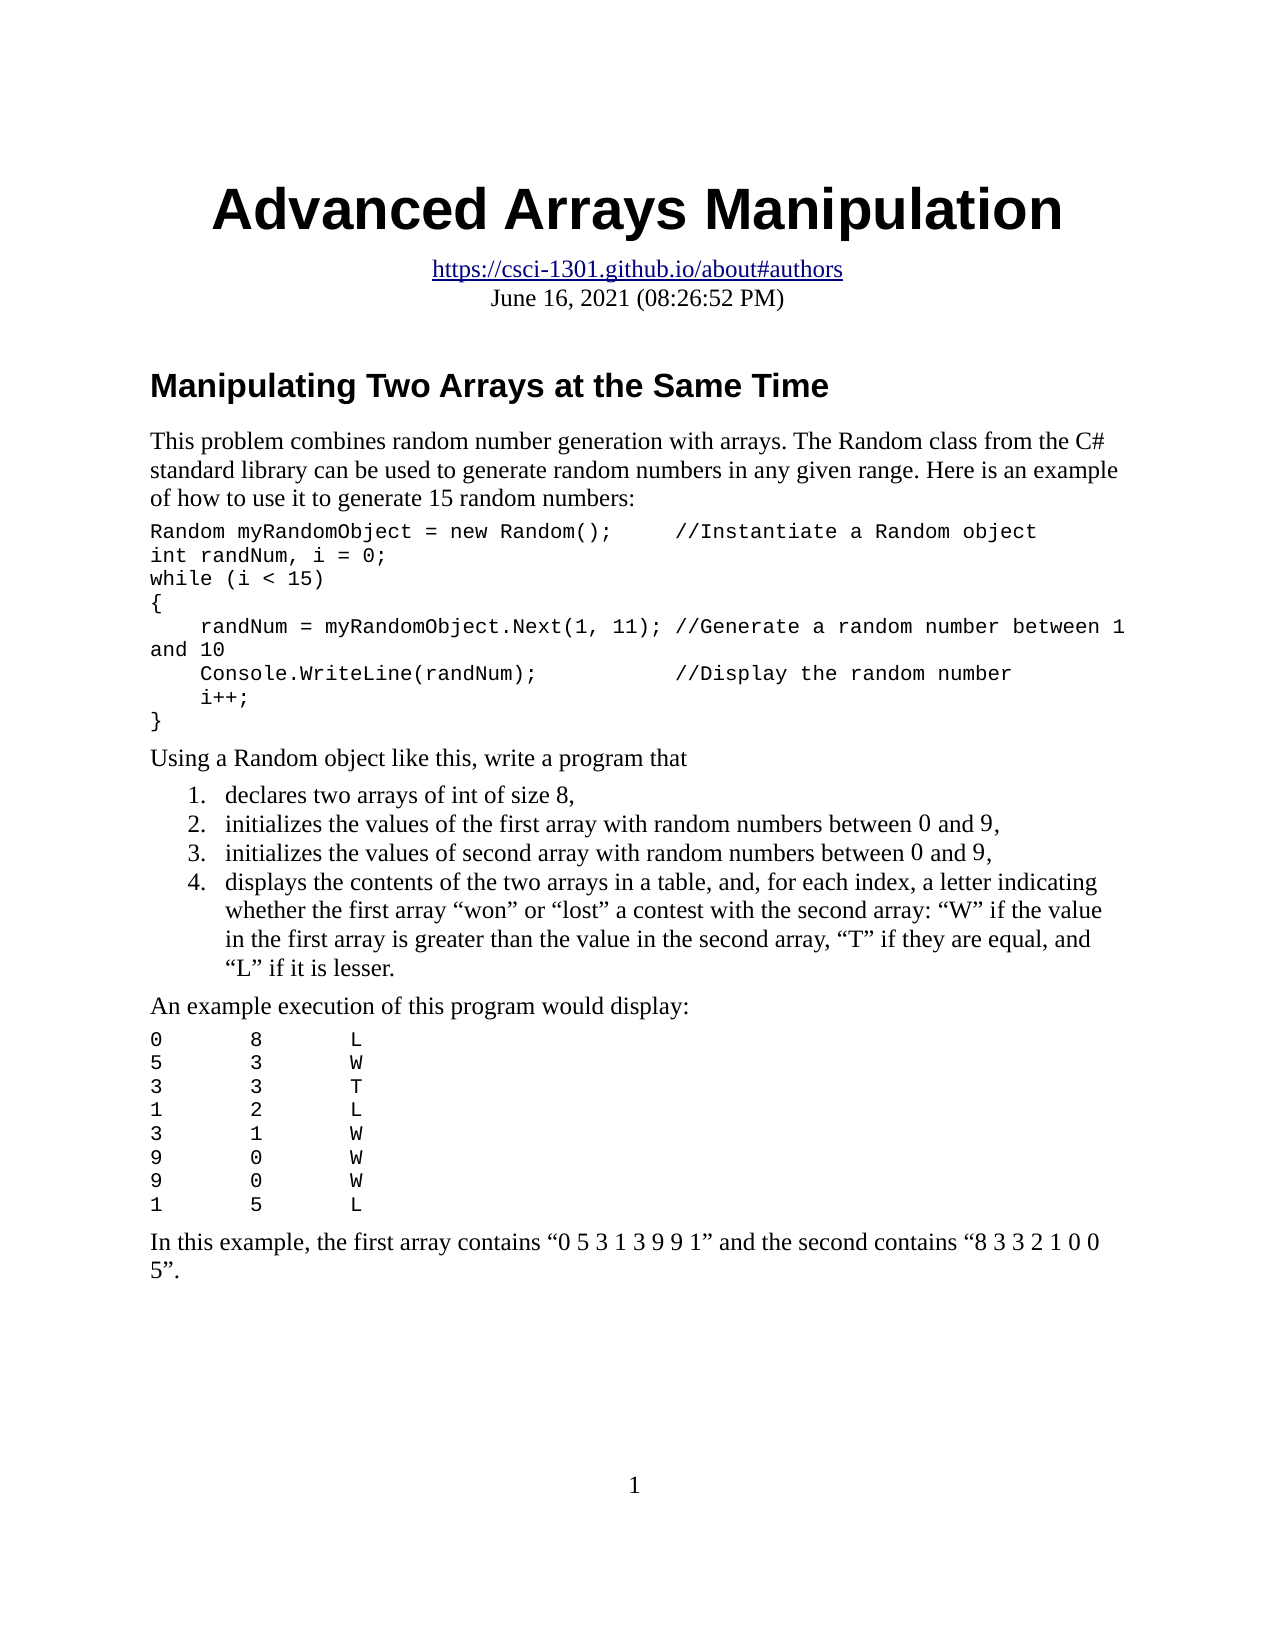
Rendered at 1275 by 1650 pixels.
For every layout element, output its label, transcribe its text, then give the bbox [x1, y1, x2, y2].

text Console.WriteLine(randNum); //Display the random number [150, 663, 1125, 687]
list initializes the values of second array with random numbers between and , [187, 838, 1125, 867]
text int randNum, i = 0; [150, 545, 1125, 568]
text { [150, 592, 1125, 616]
text In this example, the first array contains “0 5 3 1 3 9 9 1” and the second contains “8 3 3 2 1 0 0 5”. [150, 1227, 1125, 1284]
text 9 0 W [150, 1170, 1125, 1194]
subtitle Manipulating Two Arrays at the Same Time [150, 366, 1125, 404]
text Using a Random object like this, write a program that [150, 743, 1125, 772]
text } [150, 710, 1125, 734]
list declares two arrays of int of size 8, [187, 781, 1125, 809]
list displays the contents of the two arrays in a table, and, for each index, a letter indicating whether the first array “won” or “lost” a contest with the second array: “W” if the value in the first array is greater than the value in the second array, “T” if they are equal, and “L” if it is lesser. [187, 867, 1125, 982]
text 3 3 T [150, 1076, 1125, 1099]
text June 16, 2021 (08:26:52 PM) [150, 283, 1125, 312]
text An example execution of this program would display: [150, 991, 1125, 1019]
text https://csci-1301.github.io/about#authors [150, 254, 1125, 283]
text 0 8 L [150, 1028, 1125, 1052]
text randNum = myRandomObject.Next(1, 11); //Generate a random number between 1 and 10 [150, 616, 1125, 663]
list initializes the values of the first array with random numbers between and , [187, 809, 1125, 838]
text This problem combines random number generation with arrays. The Random class from the C# standard library can be used to generate random numbers in any given range. Here is an example of how to use it to generate 15 random numbers: [150, 426, 1125, 512]
text while (i < 15) [150, 568, 1125, 592]
text 1 2 L [150, 1099, 1125, 1123]
text 3 1 W [150, 1123, 1125, 1147]
text 5 3 W [150, 1052, 1125, 1076]
text 9 0 W [150, 1147, 1125, 1170]
text 1 5 L [150, 1194, 1125, 1218]
title Advanced Arrays Manipulation [150, 175, 1125, 242]
text i++; [150, 687, 1125, 710]
text Random myRandomObject = new Random(); //Instantiate a Random object [150, 521, 1125, 545]
